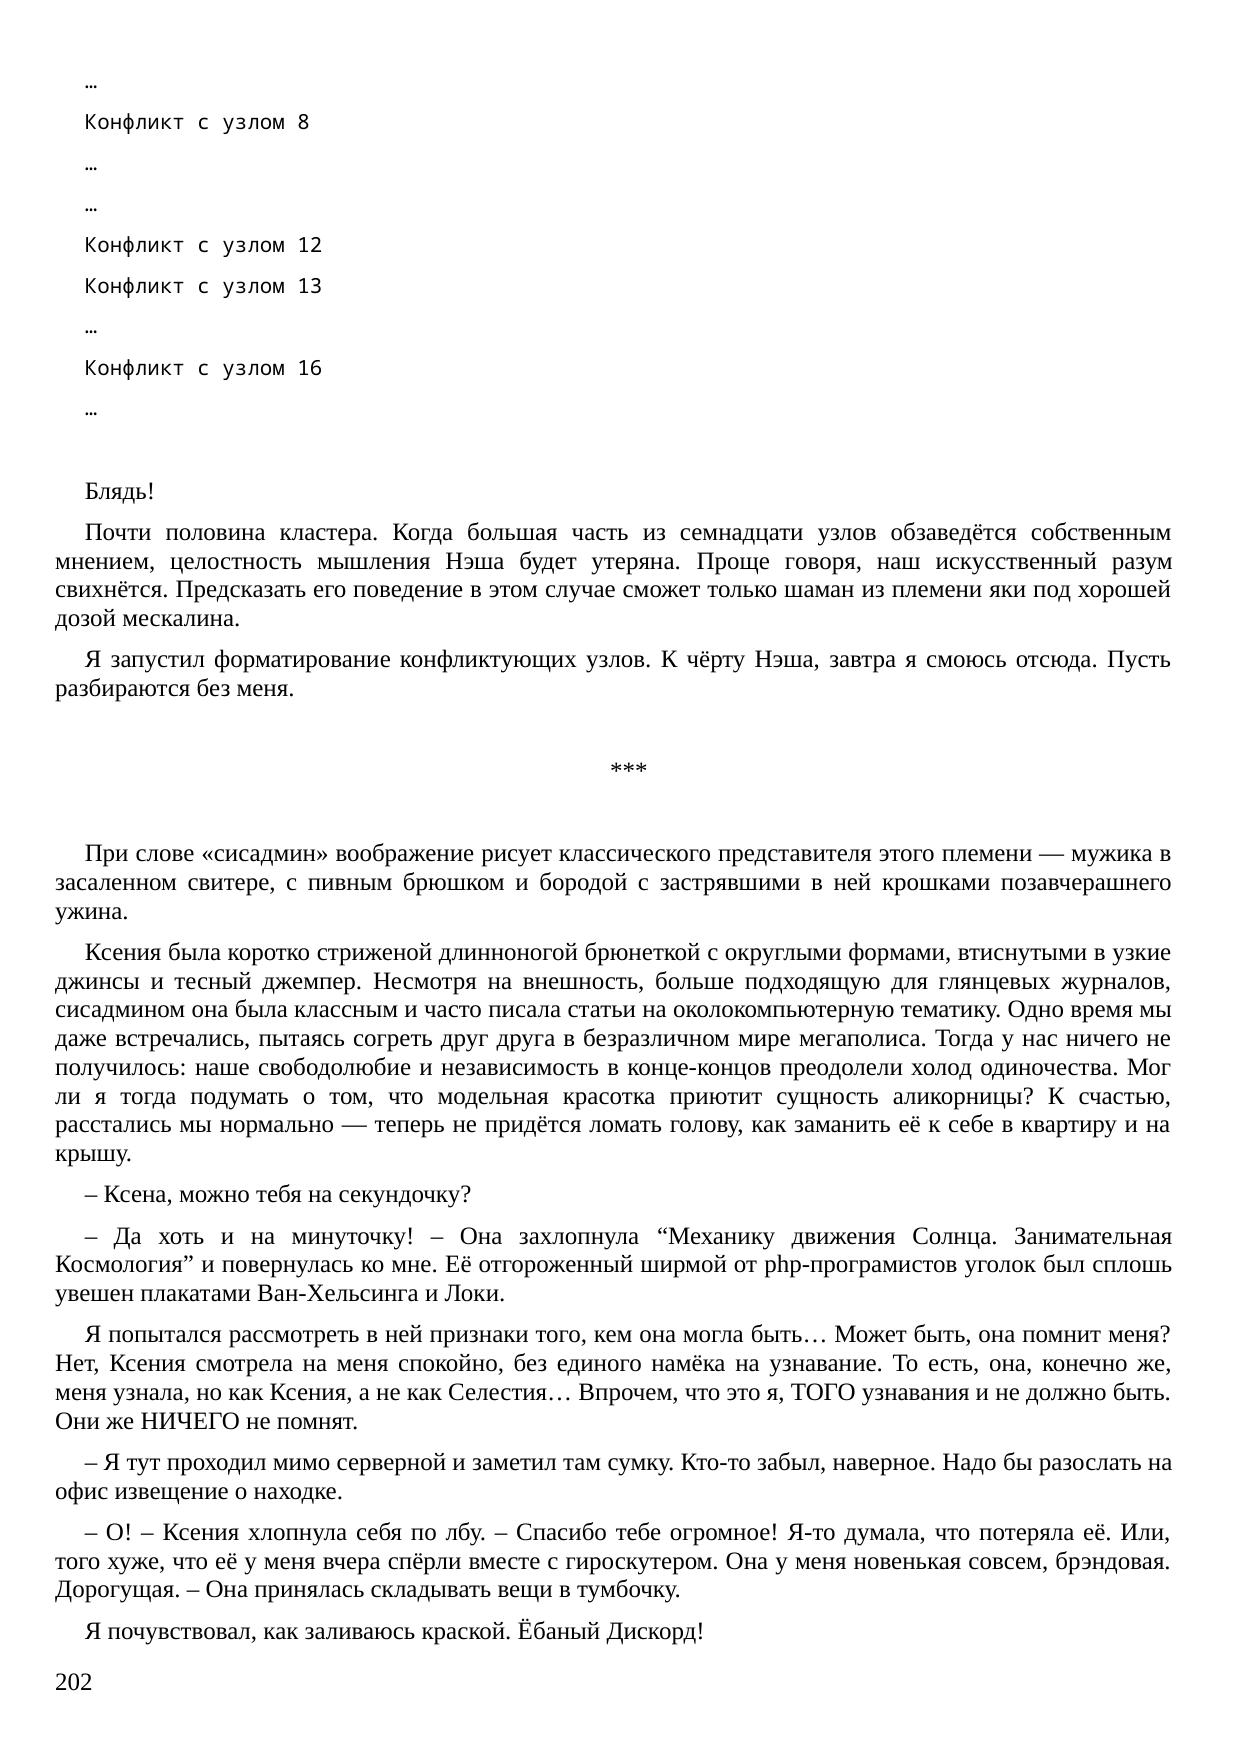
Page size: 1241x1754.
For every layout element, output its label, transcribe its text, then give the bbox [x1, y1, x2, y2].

text Конфликт с узлом 12 [55, 230, 1173, 258]
text При слове «сисадмин» воображение рисует классического представителя этого племени — мужика в засаленном свитере, с пивным брюшком и бородой с застрявшими в ней крошками позавчерашнего ужина. [55, 838, 1173, 924]
text Я попытался рассмотреть в ней признаки того, кем она могла быть… Может быть, она помнит меня? Нет, Ксения смотрела на меня спокойно, без единого намёка на узнавание. То есть, она, конечно же, меня узнала, но как Ксения, а не как Селестия… Впрочем, что это я, ТОГО узнавания и не должно быть. Они же НИЧЕГО не помнят. [55, 1319, 1173, 1434]
text – Я тут проходил мимо серверной и заметил там сумку. Кто-то забыл, наверное. Надо бы разослать на офис извещение о находке. [55, 1447, 1173, 1504]
text … [55, 312, 1173, 340]
text Ксения была коротко стриженой длинноногой брюнеткой с округлыми формами, втиснутыми в узкие джинсы и тесный джемпер. Несмотря на внешность, больше подходящую для глянцевых журналов, сисадмином она была классным и часто писала статьи на околокомпьютерную тематику. Одно время мы даже встречались, пытаясь согреть друг друга в безразличном мире мегаполиса. Тогда у нас ничего не получилось: наше свободолюбие и независимость в конце-концов преодолели холод одиночества. Мог ли я тогда подумать о том, что модельная красотка приютит сущность аликорницы? К счастью, расстались мы нормально — теперь не придётся ломать голову, как заманить её к себе в квартиру и на крышу. [55, 937, 1173, 1167]
text – Ксена, можно тебя на секундочку? [55, 1179, 1173, 1208]
text Почти половина кластера. Когда большая часть из семнадцати узлов обзаведётся собственным мнением, целостность мышления Нэша будет утеряна. Проще говоря, наш искусственный разум свихнётся. Предсказать его поведение в этом случае сможет только шаман из племени яки под хорошей дозой мескалина. [55, 517, 1173, 632]
text … [55, 393, 1173, 422]
text Конфликт с узлом 8 [55, 107, 1173, 135]
text – О! – Ксения хлопнула себя по лбу. – Спасибо тебе огромное! Я-то думала, что потеряла её. Или, того хуже, что её у меня вчера спёрли вместе с гироскутером. Она у меня новенькая совсем, брэндовая. Дорогущая. – Она принялась складывать вещи в тумбочку. [55, 1517, 1173, 1603]
text Блядь! [55, 476, 1173, 504]
text Я запустил форматирование конфликтующих узлов. К чёрту Нэша, завтра я смоюсь отсюда. Пусть разбираются без меня. [55, 644, 1173, 702]
text Конфликт с узлом 13 [55, 271, 1173, 299]
text – Да хоть и на минуточку! – Она захлопнула “Механику движения Солнца. Занимательная Космология” и повернулась ко мне. Её отгороженный ширмой от php-програмистов уголок был сплошь увешен плакатами Ван-Хельсинга и Локи. [55, 1221, 1173, 1307]
text *** [55, 756, 1173, 784]
text Конфликт с узлом 16 [55, 353, 1173, 381]
text … [55, 148, 1173, 176]
text Я почувствовал, как заливаюсь краской. Ёбаный Дискорд! [55, 1616, 1173, 1644]
text … [55, 66, 1173, 94]
text … [55, 189, 1173, 217]
